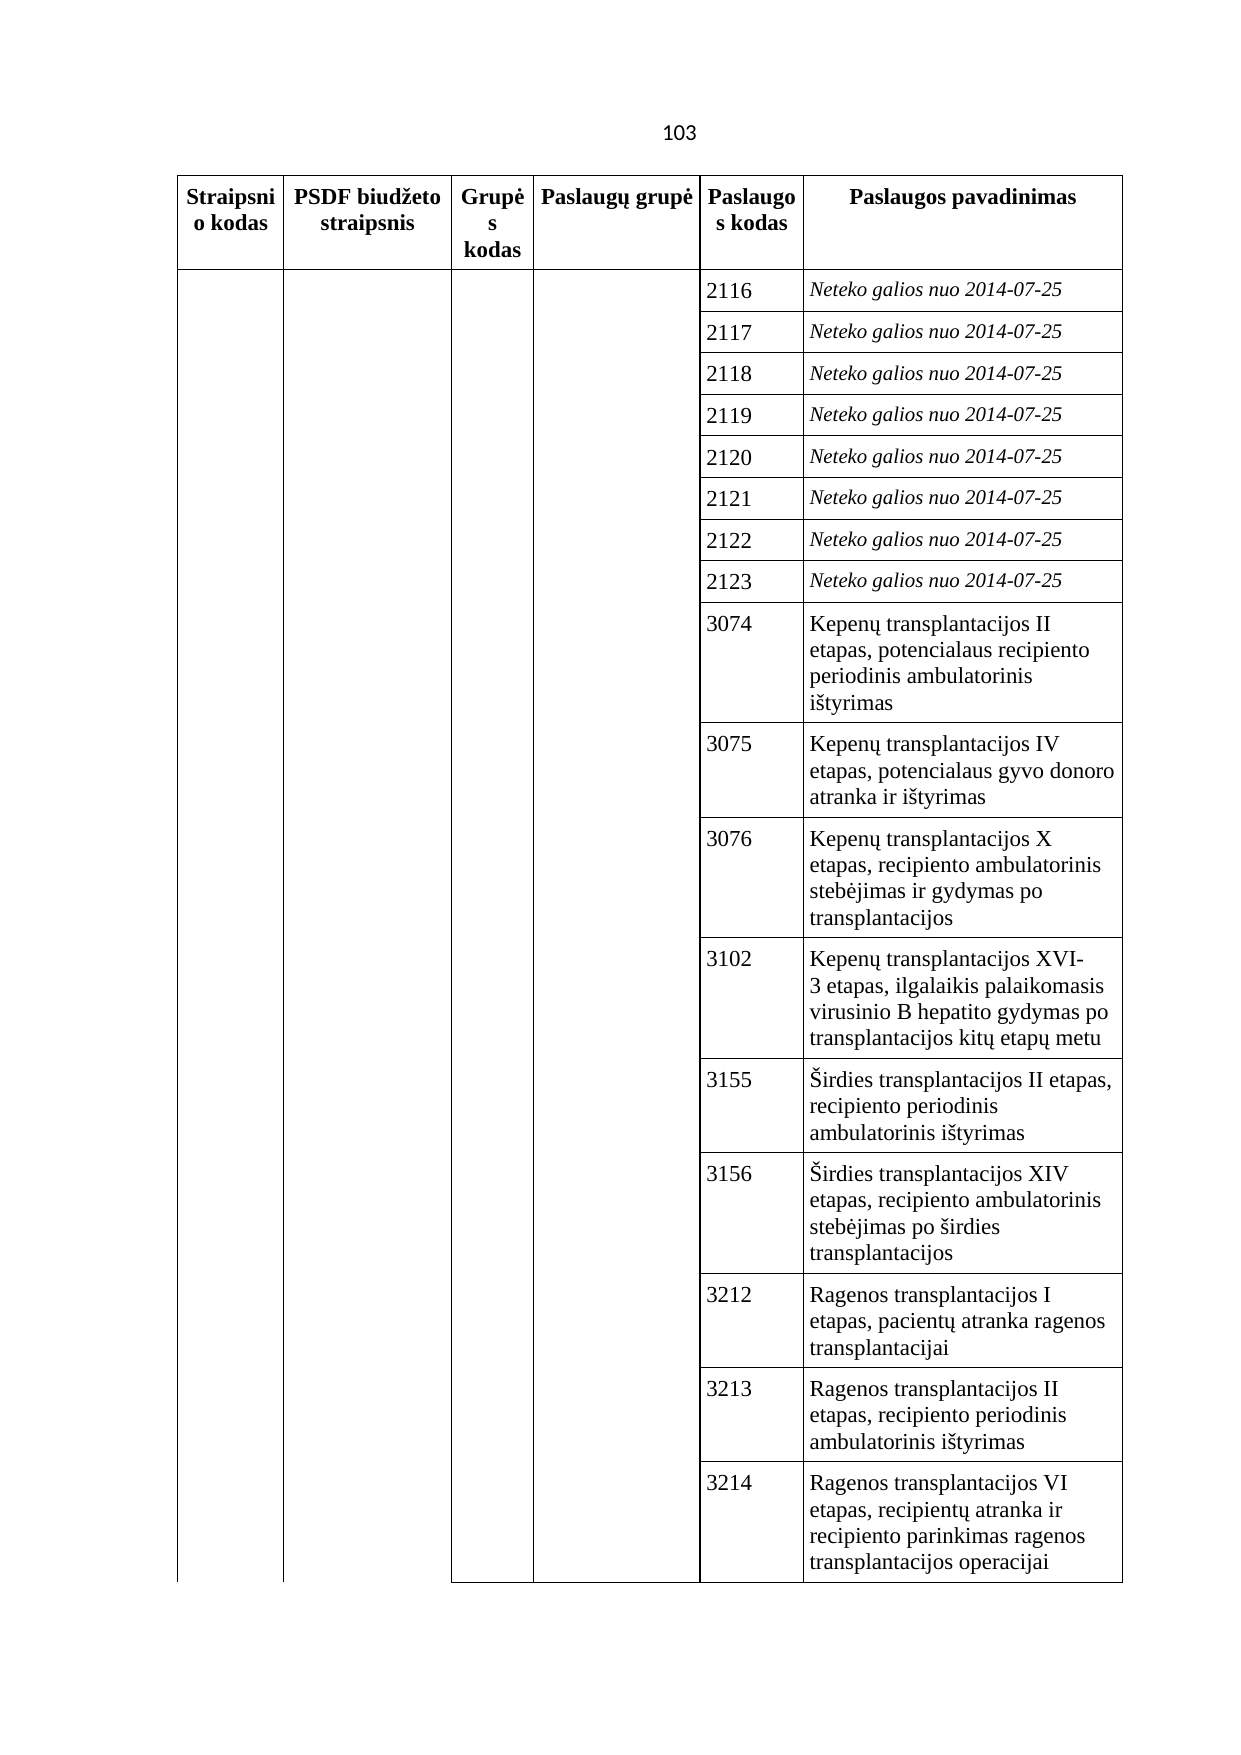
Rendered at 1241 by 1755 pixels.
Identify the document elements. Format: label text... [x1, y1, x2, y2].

table_cell [284, 1058, 451, 1152]
table_cell 2116 [701, 270, 803, 311]
table_cell [178, 1367, 283, 1461]
table_cell [452, 477, 533, 518]
table_cell [534, 477, 699, 518]
table_cell 2117 [701, 312, 803, 352]
table_cell 2123 [701, 561, 803, 602]
table_cell 3076 [701, 818, 803, 937]
table_cell Neteko galios nuo 2014-07-25 [804, 353, 1122, 394]
table_header Paslaugos kodas [701, 176, 803, 269]
table_cell [178, 817, 283, 937]
table_cell 2121 [701, 478, 803, 518]
table_cell Širdies transplantacijos II etapas, recipiento periodinis ambulatorinis ištyrimas [804, 1059, 1122, 1152]
table_cell [178, 602, 283, 722]
table_cell [284, 270, 451, 311]
table_cell Ragenos transplantacijos II etapas, recipiento periodinis ambulatorinis ištyrimas [804, 1368, 1122, 1461]
table_cell [178, 937, 283, 1058]
table_cell [284, 519, 451, 560]
table_cell [284, 817, 451, 937]
table_cell [534, 352, 699, 394]
table_cell [452, 722, 533, 817]
table_cell [534, 311, 699, 352]
table_cell [178, 477, 283, 518]
table_cell [534, 937, 699, 1058]
table_cell [534, 1152, 699, 1582]
table_cell 3102 [701, 938, 803, 1058]
table_cell [284, 1461, 451, 1582]
table_cell [534, 1058, 699, 1152]
table_header Straipsnio kodas [178, 176, 283, 269]
table_cell [178, 722, 283, 817]
table_cell 3214 [701, 1462, 803, 1582]
table_cell [534, 394, 699, 435]
table_cell [284, 352, 451, 394]
table_cell 2120 [701, 436, 803, 477]
table_header Paslaugos pavadinimas [804, 176, 1122, 269]
table_cell [178, 519, 283, 560]
table_cell [284, 394, 451, 435]
table_cell [534, 817, 699, 937]
table_cell [452, 435, 533, 477]
table_cell Kepenų transplantacijos X etapas, recipiento ambulatorinis stebėjimas ir gydymas po transplantacijos [804, 818, 1122, 937]
table_cell [178, 1273, 283, 1367]
table_cell [178, 352, 283, 394]
table_cell [452, 817, 533, 937]
table_cell Kepenų transplantacijos IV etapas, potencialaus gyvo donoro atranka ir ištyrimas [804, 723, 1122, 817]
table_cell [284, 722, 451, 817]
table_cell [534, 560, 699, 602]
table_cell 3155 [701, 1059, 803, 1152]
table_cell [452, 311, 533, 352]
table_cell 2122 [701, 520, 803, 560]
table_cell [178, 435, 283, 477]
table_header Grupės kodas [452, 176, 533, 269]
table_cell Neteko galios nuo 2014-07-25 [804, 395, 1122, 435]
table_cell [534, 602, 699, 722]
table_cell [178, 311, 283, 352]
table_cell [284, 1152, 451, 1273]
table_cell Širdies transplantacijos XIV etapas, recipiento ambulatorinis stebėjimas po širdies transplantacijos [804, 1153, 1122, 1273]
table_cell Ragenos transplantacijos I etapas, pacientų atranka ragenos transplantacijai [804, 1274, 1122, 1367]
table_cell Ragenos transplantacijos VI etapas, recipientų atranka ir recipiento parinkimas ragenos transplantacijos operacijai [804, 1462, 1122, 1582]
table_cell [284, 311, 451, 352]
table_cell [452, 602, 533, 722]
table_cell [284, 477, 451, 518]
table_cell 2118 [701, 353, 803, 394]
table_cell [284, 560, 451, 602]
table_cell 3074 [701, 603, 803, 722]
table_cell [178, 394, 283, 435]
table_cell [178, 1461, 283, 1582]
table_cell [178, 1058, 283, 1152]
table_cell Kepenų transplantacijos XVI-3 etapas, ilgalaikis palaikomasis virusinio B hepatito gydymas po transplantacijos kitų etapų metu [804, 938, 1122, 1058]
table_cell [452, 270, 533, 311]
table_cell [284, 937, 451, 1058]
table_cell Neteko galios nuo 2014-07-25 [804, 561, 1122, 602]
table_cell Kepenų transplantacijos II etapas, potencialaus recipiento periodinis ambulatorinis ištyrimas [804, 603, 1122, 722]
table_header PSDF biudžeto straipsnis [284, 176, 451, 269]
table_cell [284, 602, 451, 722]
table_cell 2119 [701, 395, 803, 435]
table_cell Neteko galios nuo 2014-07-25 [804, 520, 1122, 560]
table_cell [452, 937, 533, 1058]
table_cell Neteko galios nuo 2014-07-25 [804, 312, 1122, 352]
table_cell [534, 270, 699, 311]
table_cell [452, 1058, 533, 1152]
table_cell [452, 1152, 533, 1582]
table_cell 3156 [701, 1153, 803, 1273]
table_cell [452, 519, 533, 560]
table_cell 3213 [701, 1368, 803, 1461]
table_cell 3212 [701, 1274, 803, 1367]
table_cell [178, 270, 283, 311]
table_cell [534, 435, 699, 477]
table_cell Neteko galios nuo 2014-07-25 [804, 436, 1122, 477]
table_header Paslaugų grupė [534, 176, 699, 269]
table_cell [284, 1273, 451, 1367]
table_cell [178, 1152, 283, 1273]
table_cell [534, 519, 699, 560]
table_cell [452, 394, 533, 435]
table_cell [534, 722, 699, 817]
table_cell [452, 352, 533, 394]
table_cell [452, 560, 533, 602]
table_cell 3075 [701, 723, 803, 817]
table_cell [284, 435, 451, 477]
table_cell Neteko galios nuo 2014-07-25 [804, 478, 1122, 518]
table_cell [284, 1367, 451, 1461]
table_cell [178, 560, 283, 602]
table_cell Neteko galios nuo 2014-07-25 [804, 270, 1122, 311]
